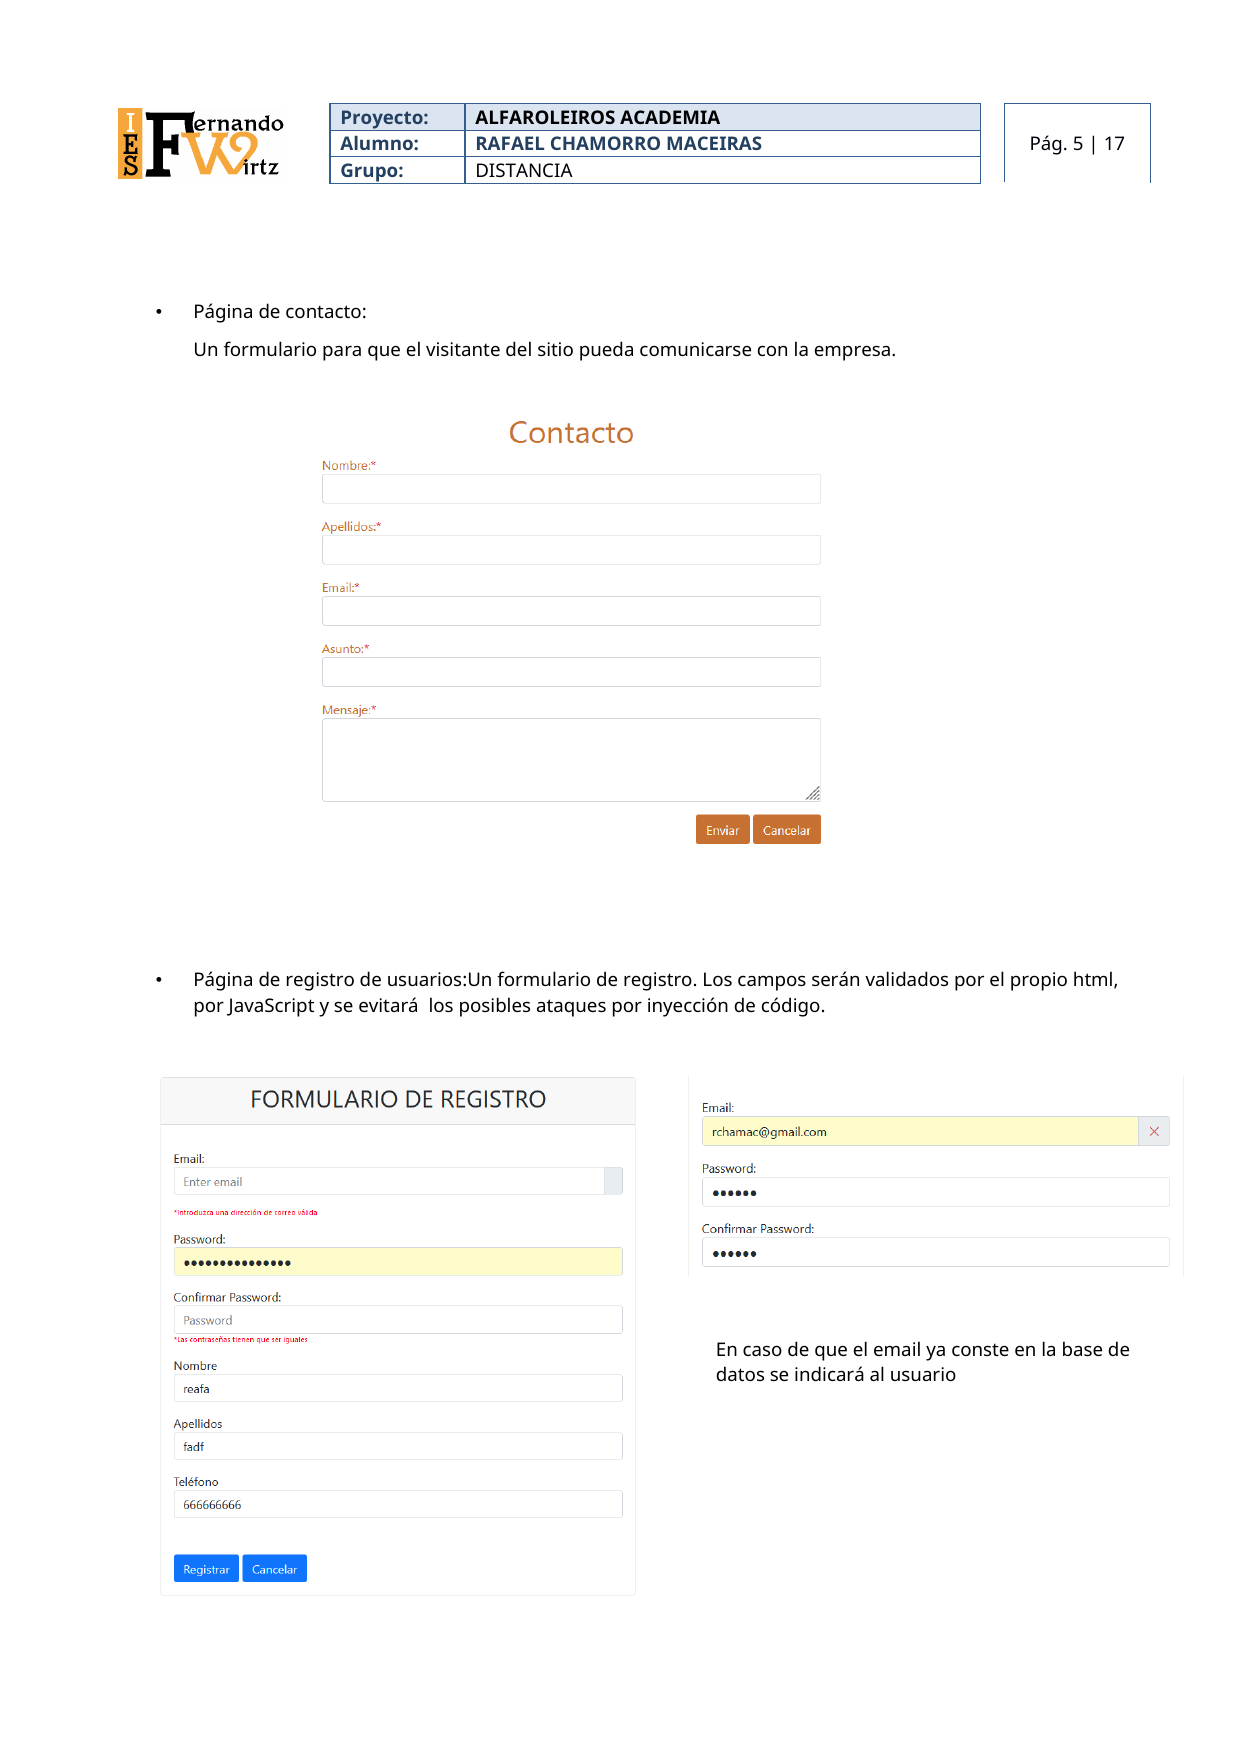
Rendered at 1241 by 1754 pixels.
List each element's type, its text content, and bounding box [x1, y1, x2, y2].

list Un formulario para que el visitante del sitio pueda comunicarse con la empresa. [156, 336, 1152, 489]
picture [118, 108, 287, 179]
list Página de contacto: [156, 298, 1152, 323]
list En caso de que el email ya conste en la base de datos se indicará al usuario [641, 1336, 1152, 1387]
picture [682, 1076, 1215, 1277]
picture [300, 395, 842, 865]
list Página de registro de usuarios:Un formulario de registro. Los campos serán validados por el propio html, por JavaScript y se evitará los posibles ataques por inyección de código. [156, 966, 1152, 1324]
picture [155, 1069, 641, 1601]
